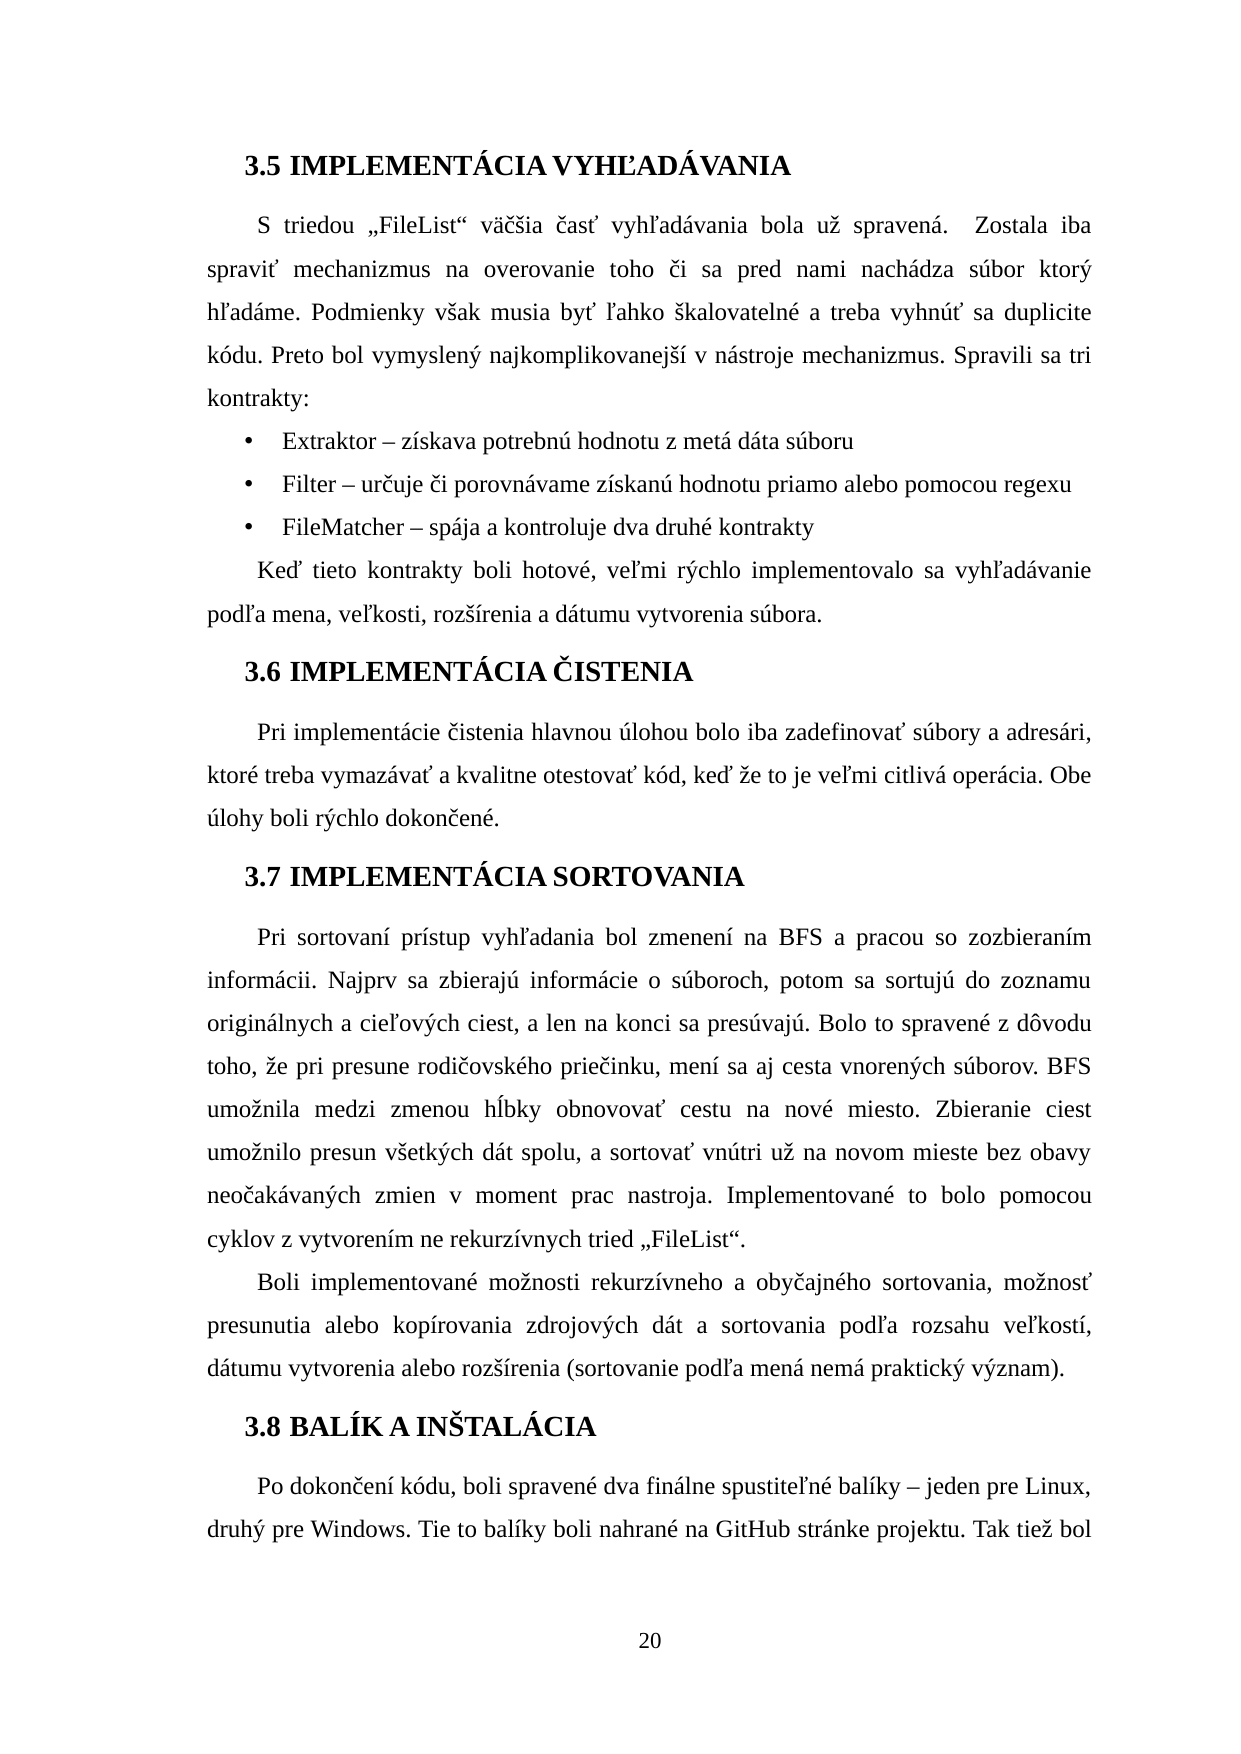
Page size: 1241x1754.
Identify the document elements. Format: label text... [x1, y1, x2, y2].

list Filter – určuje či porovnávame získanú hodnotu priamo alebo pomocou regexu [244, 469, 1092, 498]
text Pri sortovaní prístup vyhľadania bol zmenení na BFS a pracou so zozbieraním informácii. Najprv sa zbierajú informácie o súboroch, potom sa sortujú do zoznamu originálnych a cieľových ciest, a len na konci sa presúvajú. Bolo to spravené z dôvodu toho, že pri presune rodičovského priečinku, mení sa aj cesta vnorených súborov. BFS umožnila medzi zmenou hĺbky obnovovať cestu na nové miesto. Zbieranie ciest umožnilo presun všetkých dát spolu, a sortovať vnútri už na novom mieste bez obavy neočakávaných zmien v moment prac nastroja. Implementované to bolo pomocou cyklov z vytvorením ne rekurzívnych tried „FileList“. [207, 922, 1092, 1252]
text S triedou „FileList“ väčšia časť vyhľadávania bola už spravená. Zostala iba spraviť mechanizmus na overovanie toho či sa pred nami nachádza súbor ktorý hľadáme. Podmienky však musia byť ľahko škalovatelné a treba vyhnúť sa duplicite kódu. Preto bol vymyslený najkomplikovanejší v nástroje mechanizmus. Spravili sa tri kontrakty: [207, 211, 1092, 412]
subtitle Implementácia čistenia [244, 654, 1092, 688]
text Boli implementované možnosti rekurzívneho a obyčajného sortovania, možnosť presunutia alebo kopírovania zdrojových dát a sortovania podľa rozsahu veľkostí, dátumu vytvorenia alebo rozšírenia (sortovanie podľa mená nemá praktický význam). [207, 1267, 1092, 1382]
text Pri implementácie čistenia hlavnou úlohou bolo iba zadefinovať súbory a adresári, ktoré treba vymazávať a kvalitne otestovať kód, keď že to je veľmi citlivá operácia. Obe úlohy boli rýchlo dokončené. [207, 717, 1092, 832]
list Extraktor – získava potrebnú hodnotu z metá dáta súboru [244, 426, 1092, 455]
list FileMatcher – spája a kontroluje dva druhé kontrakty [244, 512, 1092, 541]
subtitle Implementácia sortovania [244, 859, 1092, 892]
subtitle Implementácia vyhľadávania [244, 148, 1092, 181]
text Po dokončení kódu, boli spravené dva finálne spustiteľné balíky – jeden pre Linux, druhý pre Windows. Tie to balíky boli nahrané na GitHub stránke projektu. Tak tiež bol [207, 1471, 1092, 1543]
text Keď tieto kontrakty boli hotové, veľmi rýchlo implementovalo sa vyhľadávanie podľa mena, veľkosti, rozšírenia a dátumu vytvorenia súbora. [207, 556, 1092, 627]
subtitle Balík a inštalácia [244, 1409, 1092, 1442]
